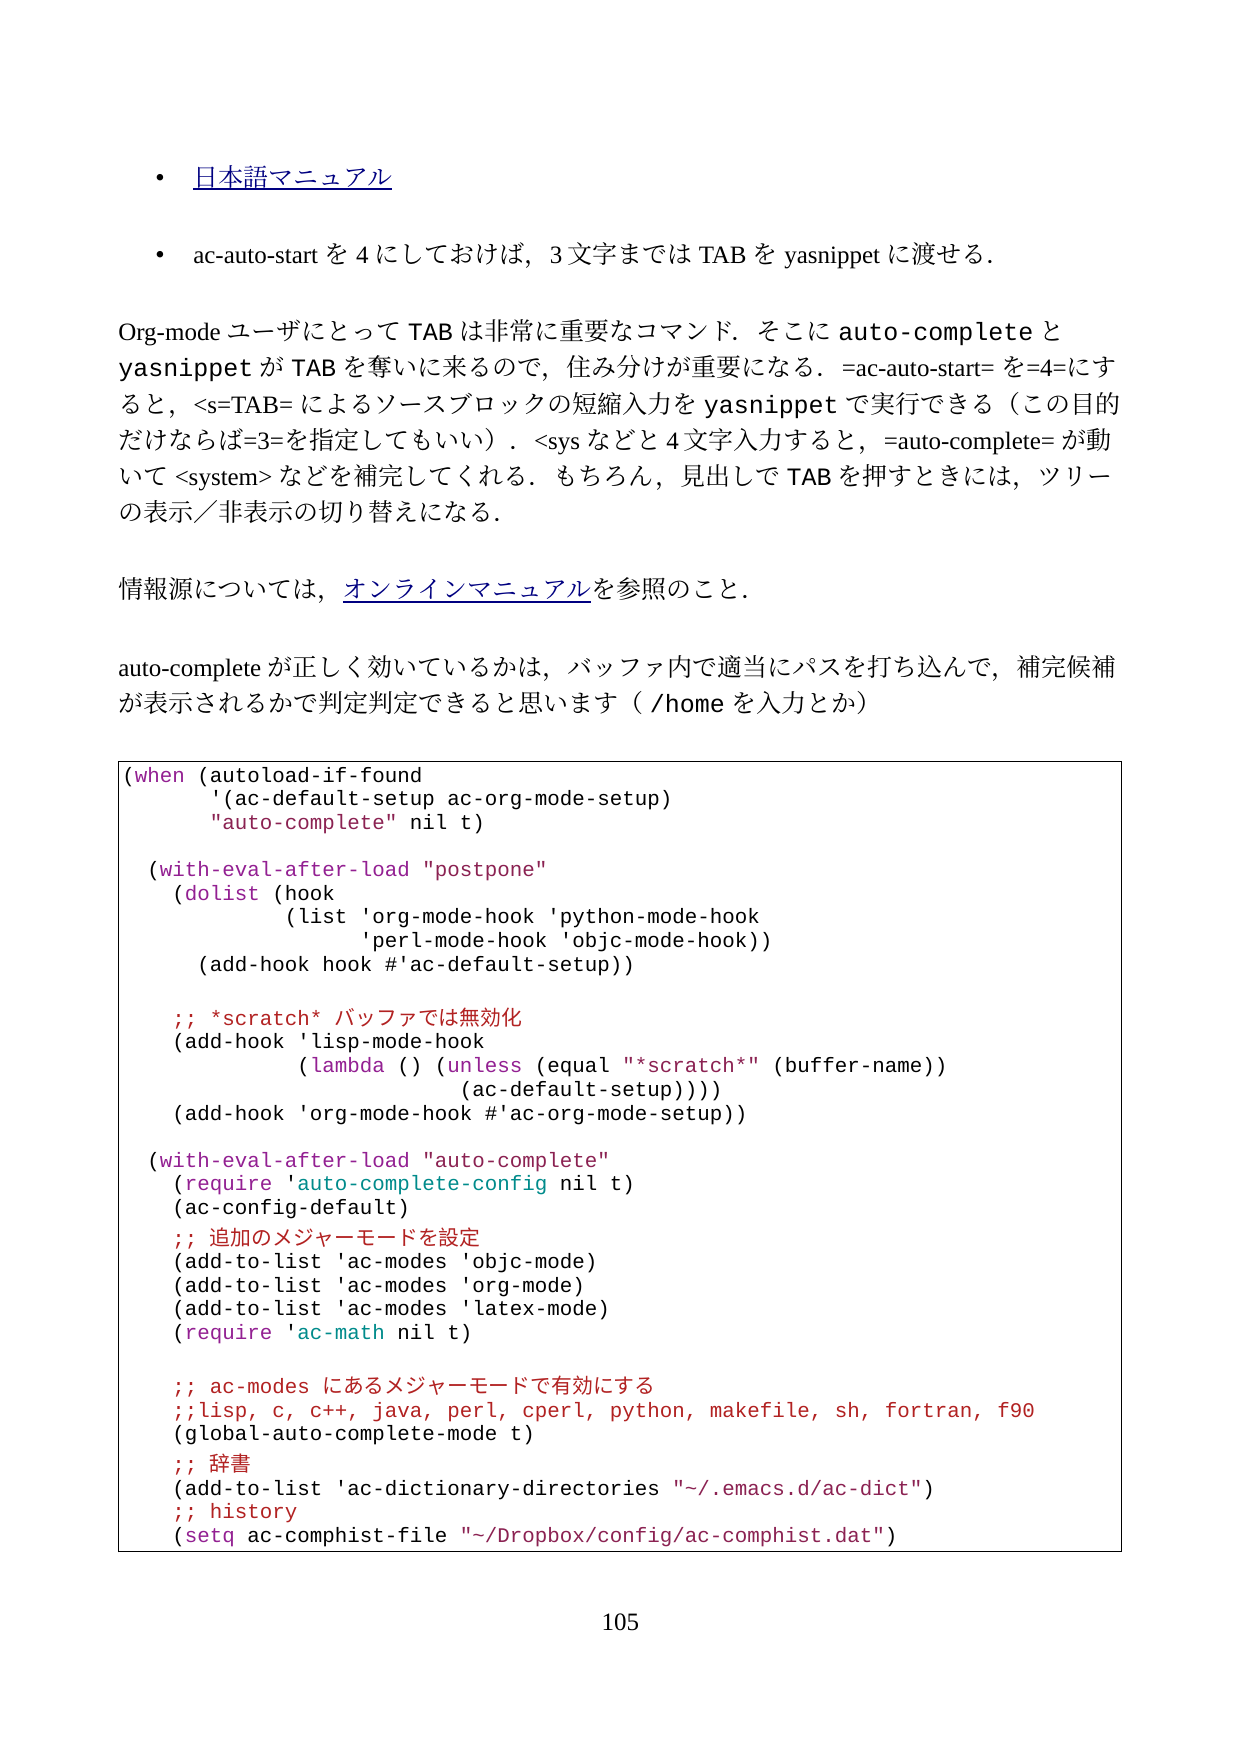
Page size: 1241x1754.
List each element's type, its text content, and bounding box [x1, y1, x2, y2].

text 'perl-mode-hook 'objc-mode-hook)) [119, 926, 1121, 950]
text (add-hook hook #'ac-default-setup)) [119, 950, 1121, 973]
text (add-hook 'org-mode-hook #'ac-org-mode-setup)) [119, 1098, 1121, 1122]
text (require 'auto-complete-config nil t) [119, 1169, 1121, 1193]
text (dolist (hook [119, 879, 1121, 903]
list [156, 118, 1122, 147]
text (with-eval-after-load "postpone" [119, 855, 1121, 879]
text "auto-complete" nil t) [119, 808, 1121, 832]
text (require 'ac-math nil t) [119, 1318, 1121, 1342]
text (lambda () (unless (equal "*scratch*" (buffer-name)) [119, 1051, 1121, 1075]
list ac-auto-start を 4 にしておけば，3文字までは TAB を yasnippet に渡せる． [156, 235, 1122, 299]
text (ac-config-default) [119, 1193, 1121, 1217]
text (add-to-list 'ac-modes 'objc-mode) [119, 1247, 1121, 1271]
text Org-mode ユーザにとって TAB は非常に重要なコマンド．そこに auto-complete と yasnippet が TAB を奪いに来るので，住み分けが重要になる．=ac-auto-start= を=4=にすると，<s=TAB= によるソースブロックの短縮入力を yasnippet で実行できる（この目的だけならば=3=を指定してもいい）．<sys などと4文字入力すると，=auto-complete= が動いて <system> などを補完してくれる．もちろん，見出しで TAB を押すときには，ツリーの表示／非表示の切り替えになる． [118, 312, 1122, 557]
text (ac-default-setup)))) [119, 1075, 1121, 1098]
text (add-hook 'lisp-mode-hook [119, 1028, 1121, 1051]
text (when (autoload-if-found [119, 762, 1121, 784]
text (global-auto-complete-mode t) [119, 1419, 1121, 1443]
text (setq ac-comphist-file "~/Dropbox/config/ac-comphist.dat") [119, 1521, 1121, 1551]
text (add-to-list 'ac-dictionary-directories "~/.emacs.d/ac-dict") [119, 1473, 1121, 1497]
text ;; ac-modes にあるメジャーモードで有効にする [119, 1365, 1121, 1396]
list 日本語マニュアル [156, 159, 1122, 222]
text '(ac-default-setup ac-org-mode-setup) [119, 784, 1121, 808]
text (list 'org-mode-hook 'python-mode-hook [119, 903, 1121, 926]
text auto-complete が正しく効いているかは，バッファ内で適当にパスを打ち込んで，補完候補が表示されるかで判定判定できると思います（ /home を入力とか） [118, 647, 1122, 748]
text 情報源については，オンラインマニュアルを参照のこと． [118, 570, 1122, 635]
text ;; 辞書 [119, 1443, 1121, 1473]
text (with-eval-after-load "auto-complete" [119, 1146, 1121, 1169]
text ;; history [119, 1497, 1121, 1521]
text ;; *scratch* バッファでは無効化 [119, 997, 1121, 1028]
text (add-to-list 'ac-modes 'latex-mode) [119, 1294, 1121, 1318]
text (add-to-list 'ac-modes 'org-mode) [119, 1271, 1121, 1294]
text ;; 追加のメジャーモードを設定 [119, 1217, 1121, 1247]
text ;;lisp, c, c++, java, perl, cperl, python, makefile, sh, fortran, f90 [119, 1396, 1121, 1419]
